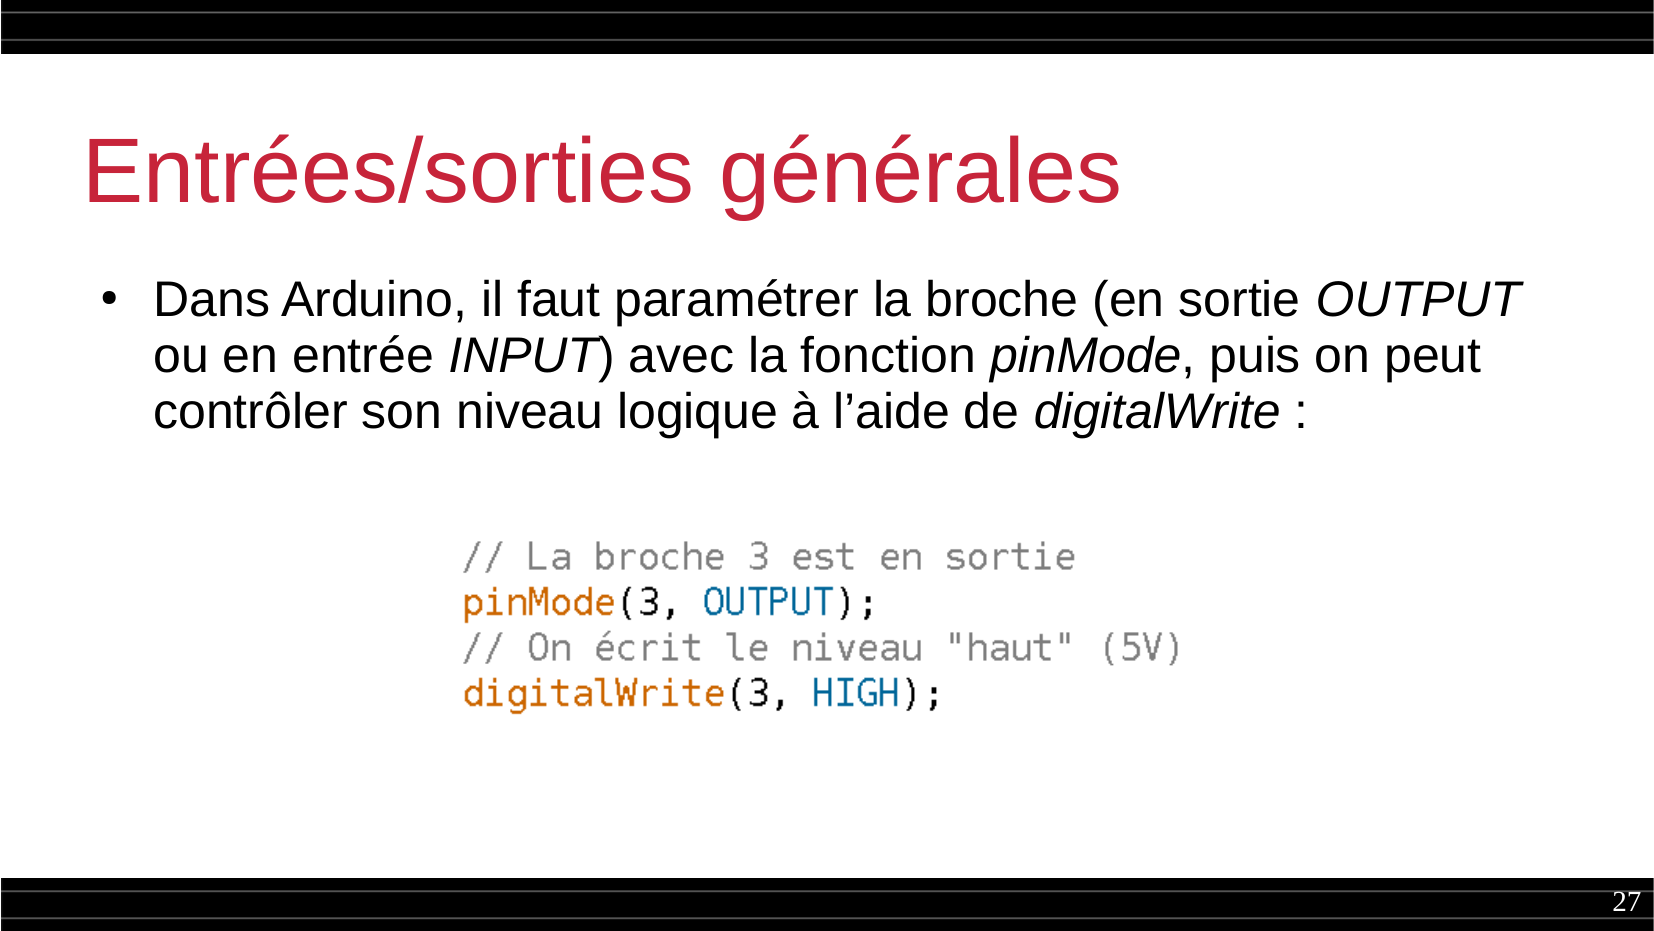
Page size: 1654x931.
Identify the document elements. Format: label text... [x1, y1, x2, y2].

list Dans Arduino, il faut paramétrer la broche (en sortie OUTPUT ou en entrée INPUT) avec la fonction pinMode, puis on peut contrôler son niveau logique à l’aide de digitalWrite : [82, 271, 1571, 758]
picture [448, 526, 1195, 733]
picture [1, 878, 1654, 931]
picture [1, 0, 1654, 54]
title Entrées/sorties générales [82, 92, 1571, 249]
